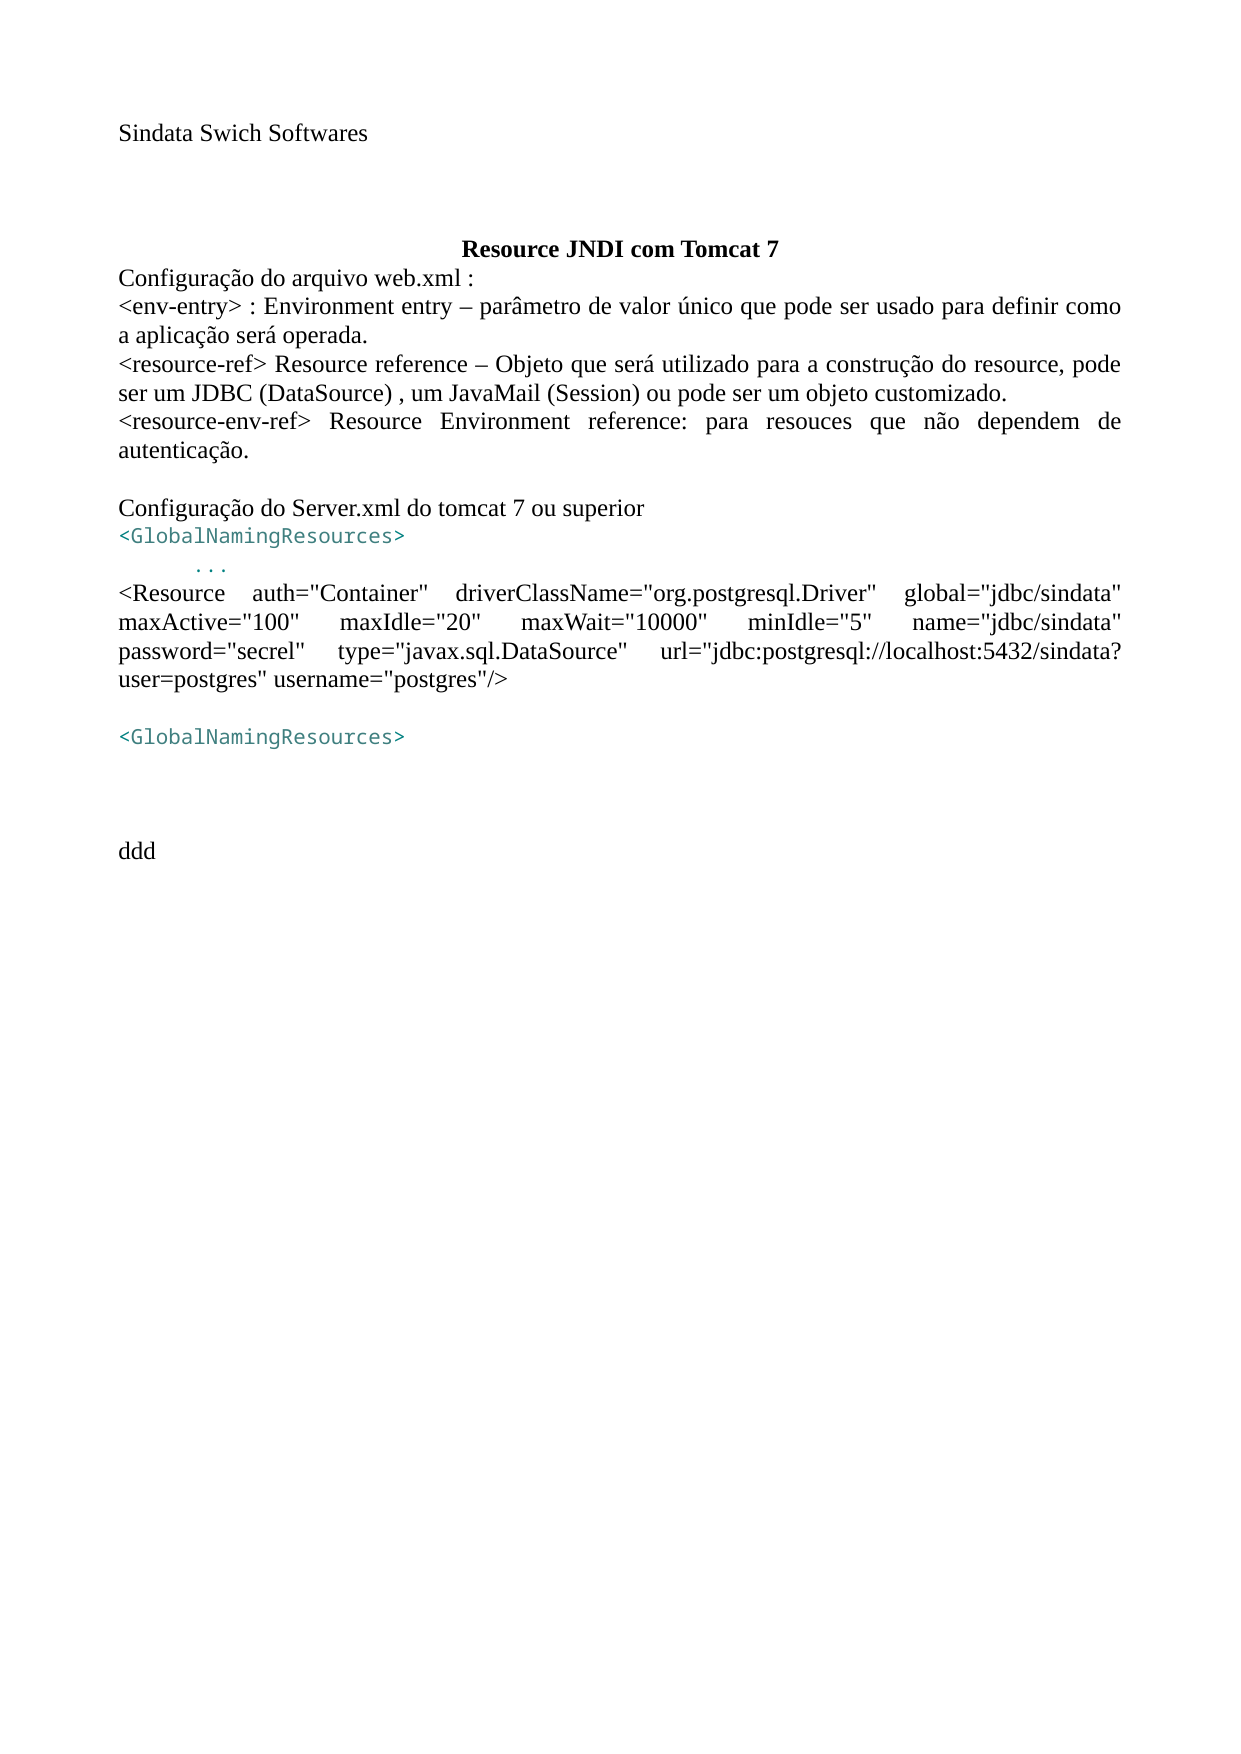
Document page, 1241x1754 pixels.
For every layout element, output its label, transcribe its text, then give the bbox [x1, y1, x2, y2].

text <resource-ref> Resource reference – Objeto que será utilizado para a construção do resource, pode ser um JDBC (DataSource) , um JavaMail (Session) ou pode ser um objeto customizado. [118, 349, 1122, 406]
text <Resource auth="Container" driverClassName="org.postgresql.Driver" global="jdbc/sindata" maxActive="100" maxIdle="20" maxWait="10000" minIdle="5" name="jdbc/sindata" password="secrel" type="javax.sql.DataSource" url="jdbc:postgresql://localhost:5432/sindata?user=postgres" username="postgres"/> [118, 578, 1122, 693]
text <GlobalNamingResources> [118, 521, 1122, 550]
text Configuração do Server.xml do tomcat 7 ou superior [118, 493, 1122, 521]
text Resource JNDI com Tomcat 7 [118, 234, 1122, 263]
text ... [118, 550, 1122, 578]
text <resource-env-ref> Resource Environment reference: para resouces que não dependem de autenticação. [118, 406, 1122, 464]
text ddd [118, 836, 1122, 865]
text Configuração do arquivo web.xml : [118, 263, 1122, 291]
text <env-entry> : Environment entry – parâmetro de valor único que pode ser usado para definir como a aplicação será operada. [118, 291, 1122, 349]
text <GlobalNamingResources> [118, 722, 1122, 750]
